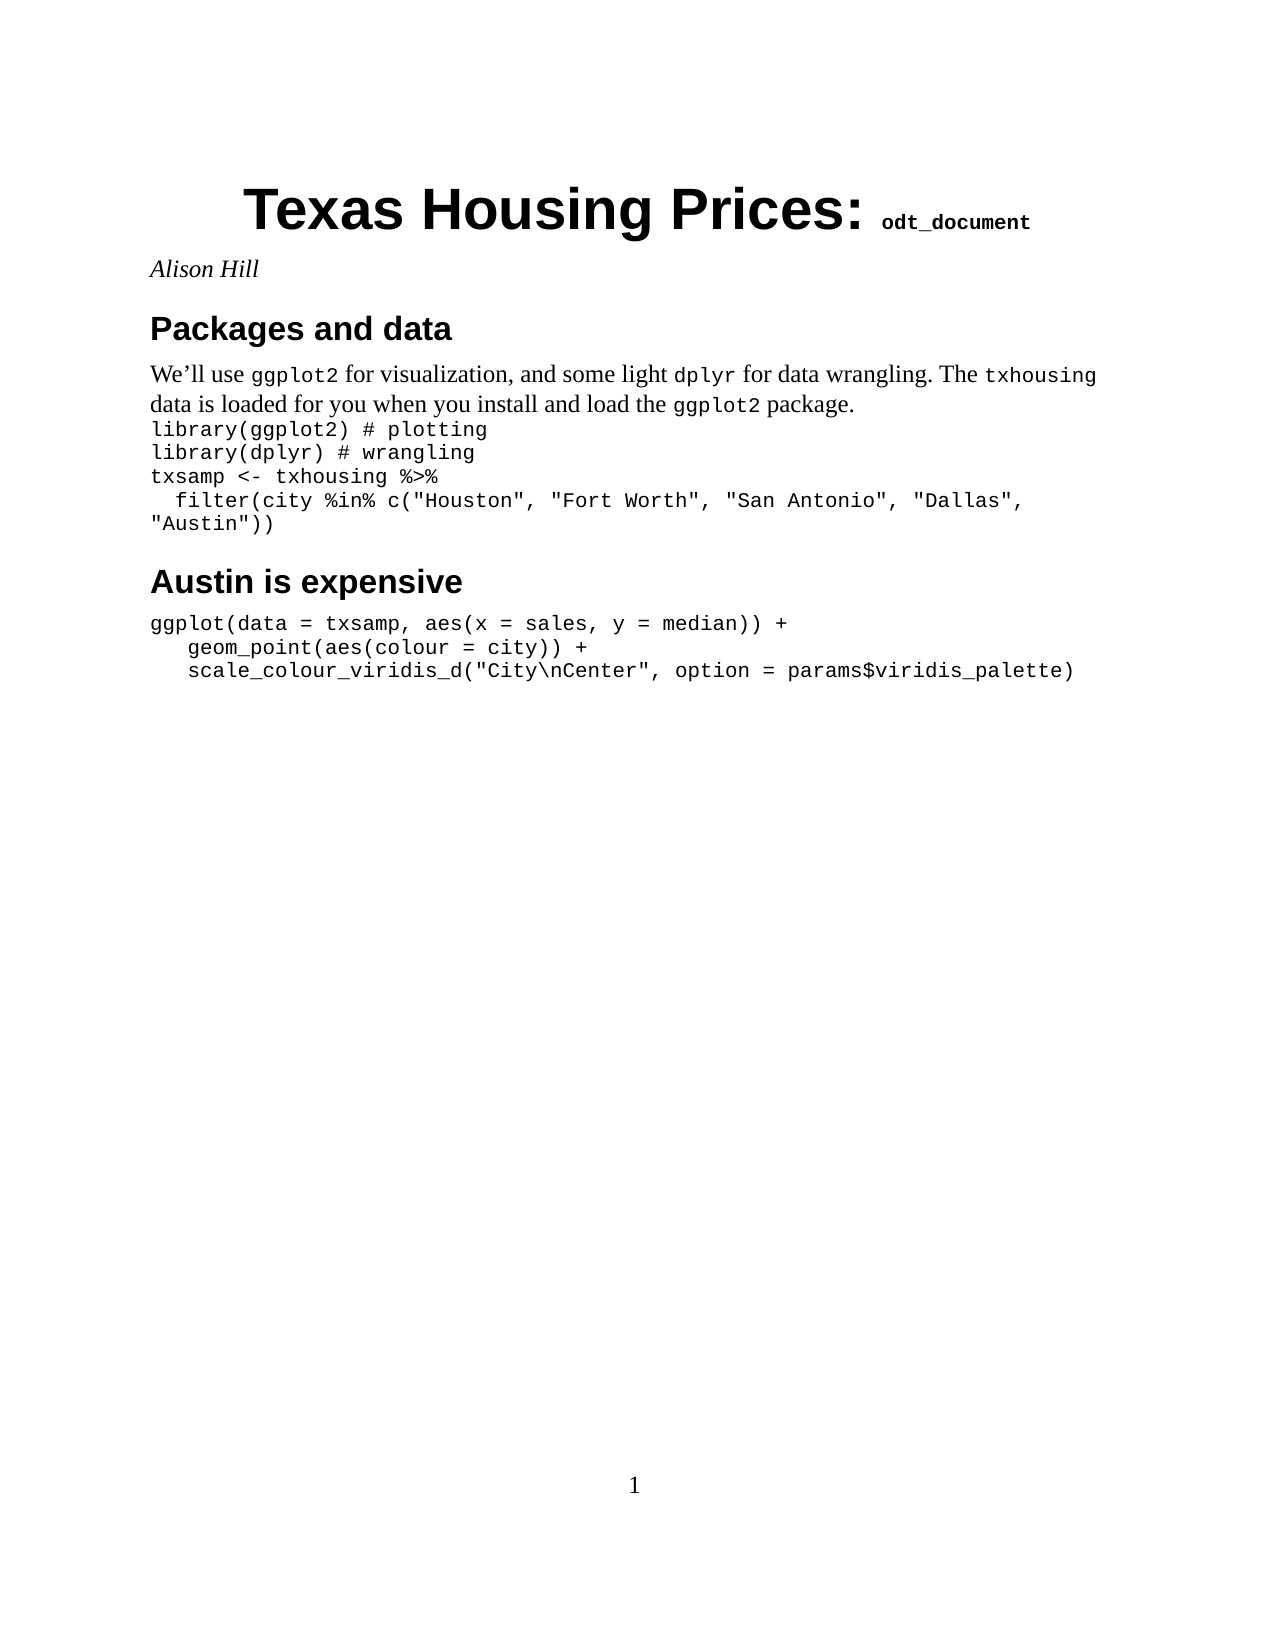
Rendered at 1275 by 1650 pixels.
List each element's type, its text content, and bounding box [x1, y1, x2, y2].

text scale_colour_viridis_d("City\nCenter", option = params$viridis_palette) [150, 660, 1125, 684]
text filter(city %in% c("Houston", "Fort Worth", "San Antonio", "Dallas", "Austin")) [150, 489, 1125, 537]
subtitle Packages and data [150, 308, 1125, 347]
text We’ll use ggplot2 for visualization, and some light dplyr for data wrangling. The txhousing data is loaded for you when you install and load the ggplot2 package. [150, 359, 1125, 419]
text Alison Hill [150, 254, 1125, 283]
text ggplot(data = txsamp, aes(x = sales, y = median)) + [150, 613, 1125, 637]
text txsamp <- txhousing %>% [150, 466, 1125, 489]
subtitle Austin is expensive [150, 562, 1125, 601]
text library(ggplot2) # plotting [150, 419, 1125, 442]
text geom_point(aes(colour = city)) + [150, 637, 1125, 660]
text library(dplyr) # wrangling [150, 442, 1125, 466]
title Texas Housing Prices: odt_document [150, 175, 1125, 242]
